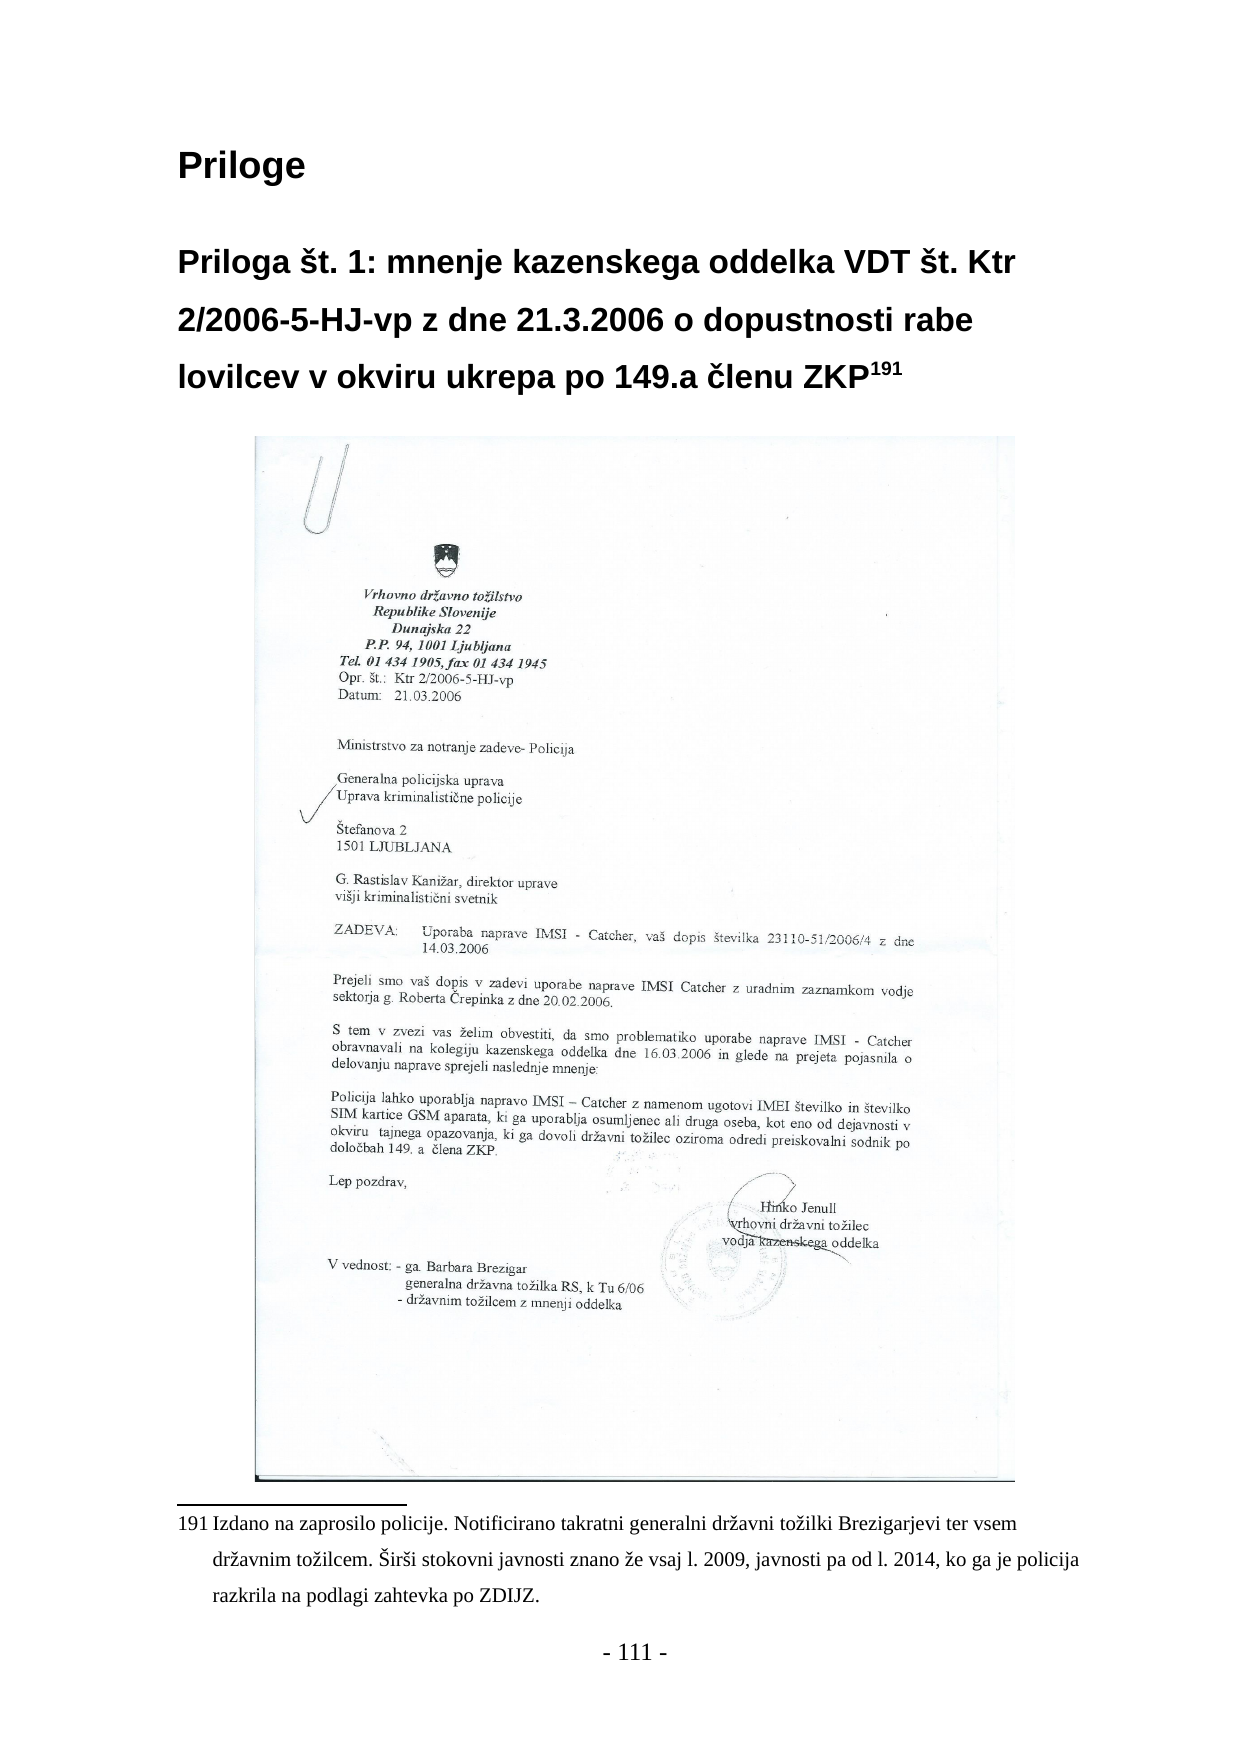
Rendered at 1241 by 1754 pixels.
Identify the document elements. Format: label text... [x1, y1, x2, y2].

text Izdano na zaprosilo policije. Notificirano takratni generalni državni tožilki Brezigarjevi ter vsem državnim tožilcem. Širši stokovni javnosti znano že vsaj l. 2009, javnosti pa od l. 2014, ko ga je policija razkrila na podlagi zahtevka po ZDIJZ. [177, 1511, 1093, 1607]
subtitle Priloga št. 1: mnenje kazenskega oddelka VDT št. Ktr 2/2006-5-HJ-vp z dne 21.3.2006 o dopustnosti rabe lovilcev v okviru ukrepa po 149.a členu ZKP [177, 242, 1093, 396]
picture [254, 436, 1015, 1482]
subtitle Priloge [177, 143, 1093, 187]
